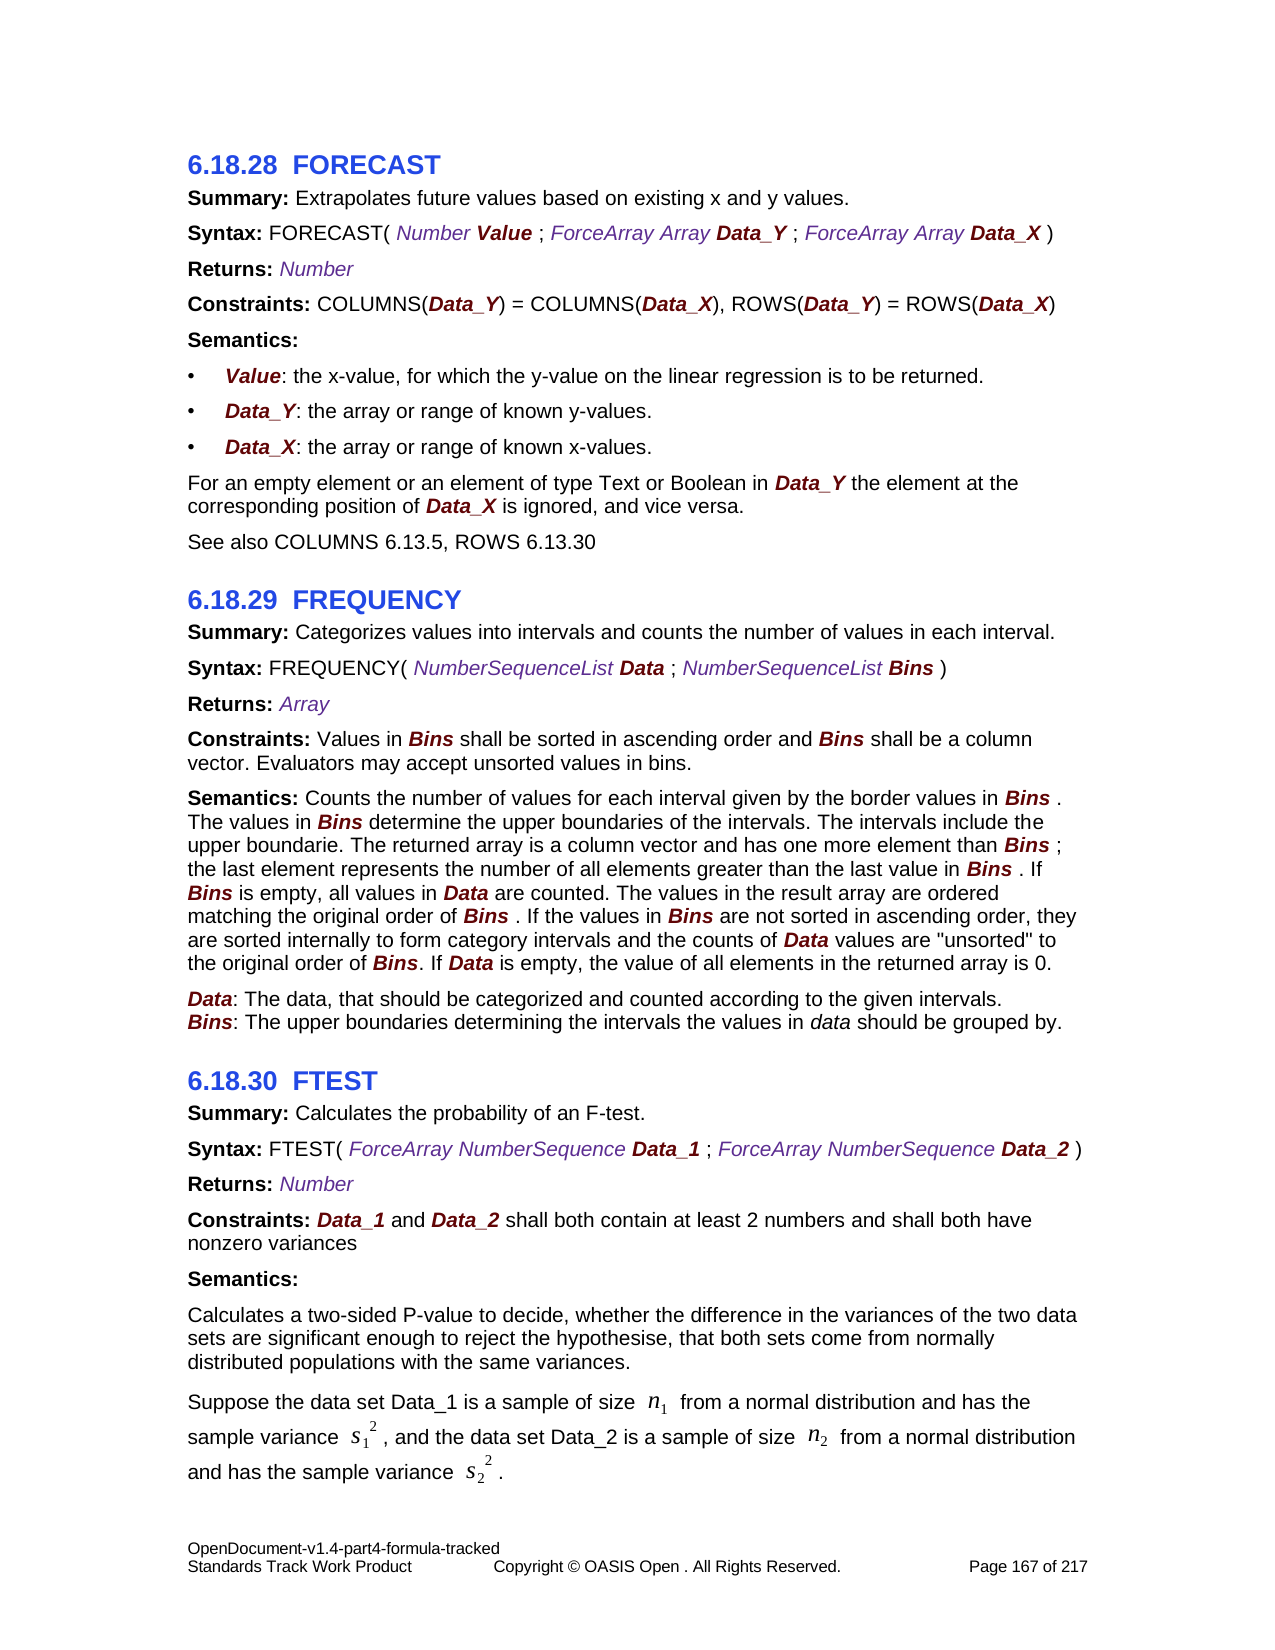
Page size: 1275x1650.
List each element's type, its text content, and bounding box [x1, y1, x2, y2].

text Summary: Calculates the probability of an F-test. [187, 1101, 1088, 1125]
text Returns: Number [187, 1173, 1088, 1196]
list Data_Y: the array or range of known y-values. [187, 400, 1088, 423]
list Data_X: the array or range of known x-values. [187, 435, 1088, 459]
text Semantics: [187, 328, 1088, 352]
text Constraints: COLUMNS(Data_Y) = COLUMNS(Data_X), ROWS(Data_Y) = ROWS(Data_X) [187, 293, 1088, 316]
text Syntax: FORECAST( Number Value ; ForceArray Array Data_Y ; ForceArray Array Data_X ) [187, 222, 1088, 245]
text Syntax: FTEST( ForceArray NumberSequence Data_1 ; ForceArray NumberSequence Data_2 ) [187, 1137, 1088, 1161]
text Data: The data, that should be categorized and counted according to the given intervals. Bins: The upper boundaries determining the intervals the values in data should be grouped by. [187, 987, 1088, 1034]
text Suppose the data set Data_1 is a sample of size from a normal distribution and has the sample variance , and the data set Data_2 is a sample of size from a normal distribution and has the sample variance . [187, 1386, 1088, 1487]
text Summary: Categorizes values into intervals and counts the number of values in each interval. [187, 621, 1088, 644]
subtitle FREQUENCY [187, 585, 1088, 615]
text For an empty element or an element of type Text or Boolean in Data_Y the element at the corresponding position of Data_X is ignored, and vice versa. [187, 471, 1088, 518]
text Constraints: Data_1 and Data_2 shall both contain at least 2 numbers and shall both have nonzero variances [187, 1208, 1088, 1255]
text Summary: Extrapolates future values based on existing x and y values. [187, 186, 1088, 209]
text Returns: Number [187, 257, 1088, 281]
text See also COLUMNS 6.13.5, ROWS 6.13.30 [187, 530, 1088, 554]
list Value: the x-value, for which the y-value on the linear regression is to be returned. [187, 364, 1088, 388]
text Constraints: Values in Bins shall be sorted in ascending order and Bins shall be a column vector. Evaluators may accept unsorted values in bins. [187, 728, 1088, 775]
text Syntax: FREQUENCY( NumberSequenceList Data ; NumberSequenceList Bins ) [187, 656, 1088, 680]
text Returns: Array [187, 692, 1088, 716]
subtitle FORECAST [187, 150, 1088, 180]
text Semantics: Counts the number of values for each interval given by the border values in Bins . The values in Bins determine the upper boundaries of the intervals. The intervals include the upper boundarie. The returned array is a column vector and has one more element than Bins ; the last element represents the number of all elements greater than the last value in Bins . If Bins is empty, all values in Data are counted. The values in the result array are ordered matching the original order of Bins . If the values in Bins are not sorted in ascending order, they are sorted internally to form category intervals and the counts of Data values are "unsorted" to the original order of Bins. If Data is empty, the value of all elements in the returned array is 0. [187, 787, 1088, 975]
text Calculates a two-sided P-value to decide, whether the difference in the variances of the two data sets are significant enough to reject the hypothesise, that both sets come from normally distributed populations with the same variances. [187, 1303, 1088, 1374]
text Semantics: [187, 1267, 1088, 1291]
subtitle FTEST [187, 1065, 1088, 1095]
